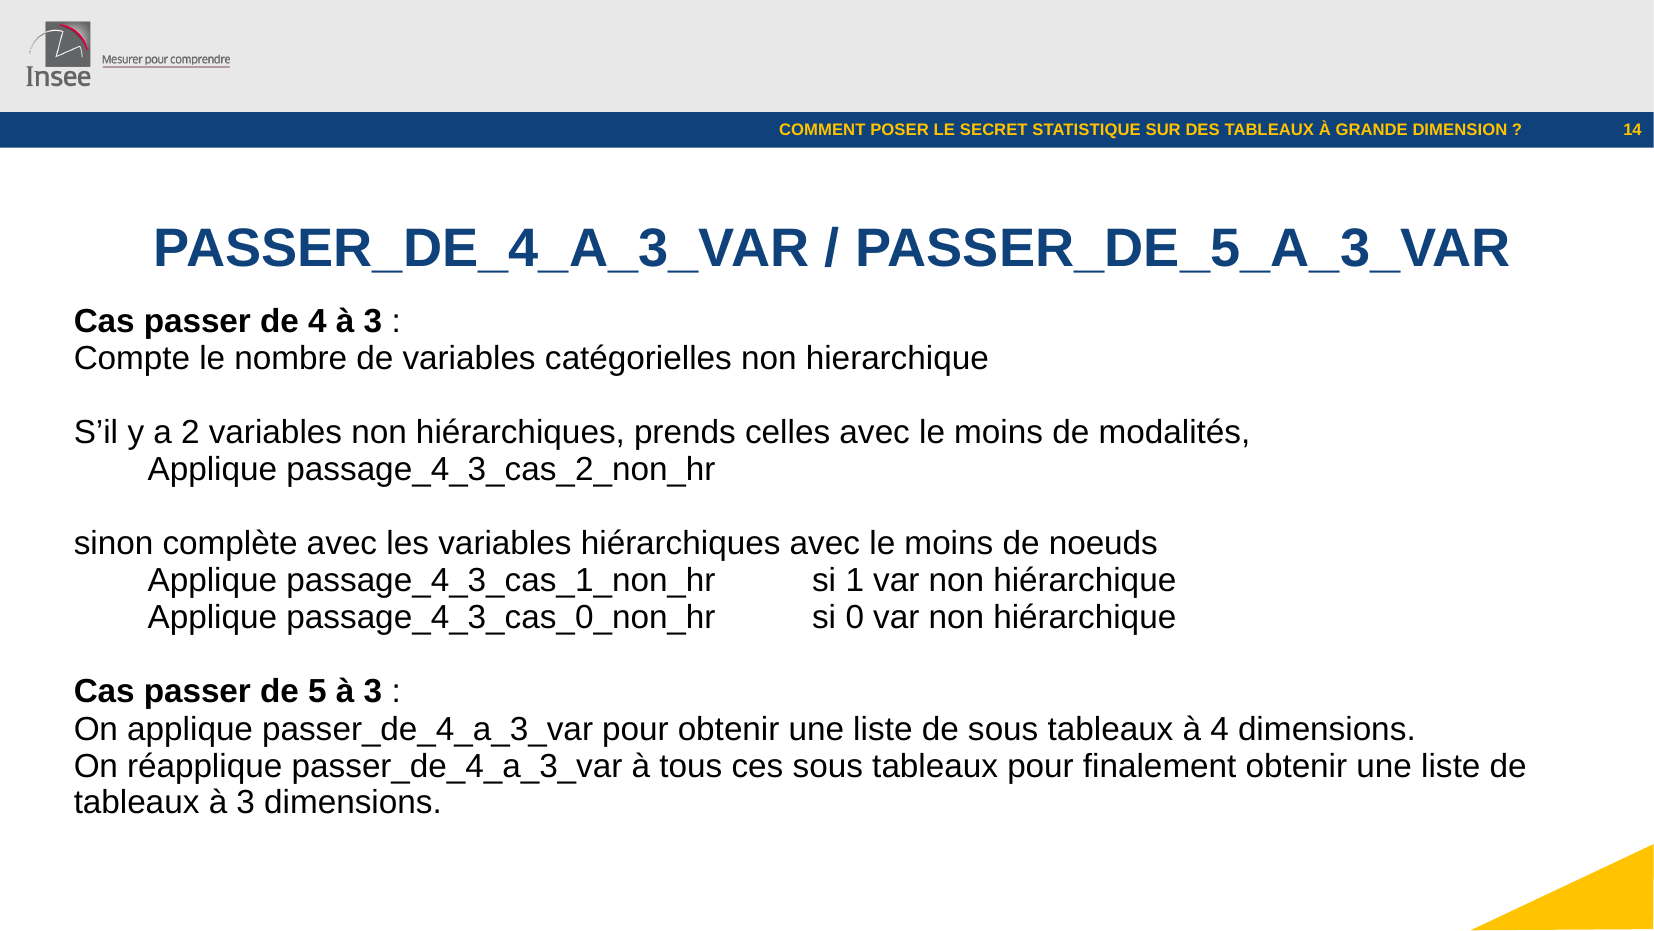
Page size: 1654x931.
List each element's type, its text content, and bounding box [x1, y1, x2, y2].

picture [23, 0, 230, 89]
text_box Cas passer de 4 à 3 : Compte le nombre de variables catégorielles non hierarchique S’il y a 2 variables non hiérarchiques, prends celles avec le moins de modalités, Applique passage_4_3_cas_2_non_hr sinon complète avec les variables hiérarchiques avec le moins de noeuds Applique passage_4_3_cas_1_non_hr si 1 var non hiérarchique Applique passage_4_3_cas_0_non_hr si 0 var non hiérarchique Cas passer de 5 à 3 : On applique passer_de_4_a_3_var pour obtenir une liste de sous tableaux à 4 dimensions. On réapplique passer_de_4_a_3_var à tous ces sous tableaux pour finalement obtenir une liste de tableaux à 3 dimensions. [59, 295, 1625, 886]
list passer_de_4_a_3_var / passer_de_5_a_3_var [82, 217, 1571, 295]
